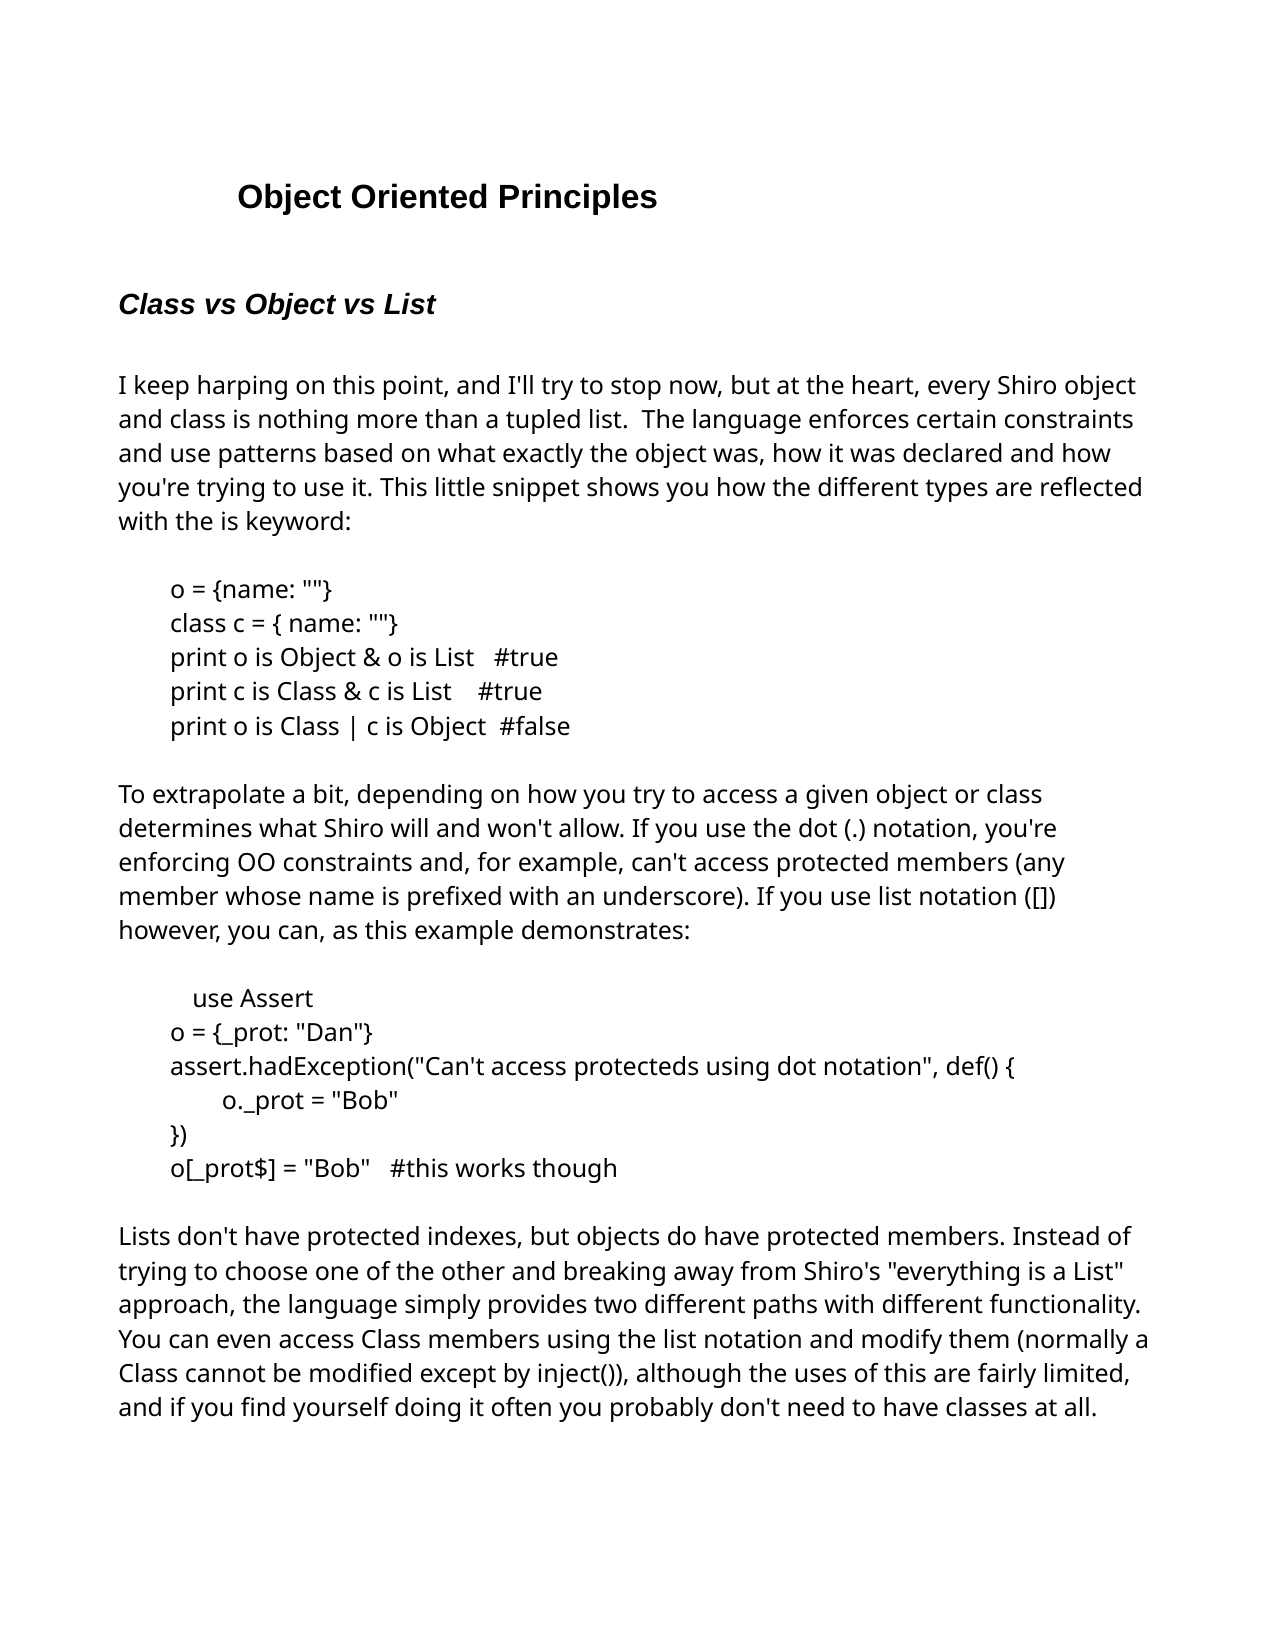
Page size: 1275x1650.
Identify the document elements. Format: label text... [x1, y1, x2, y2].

text To extrapolate a bit, depending on how you try to access a given object or class determines what Shiro will and won't allow. If you use the dot (.) notation, you're enforcing OO constraints and, for example, can't access protected members (any member whose name is prefixed with an underscore). If you use list notation ([]) however, you can, as this example demonstrates: [118, 776, 1157, 947]
text I keep harping on this point, and I'll try to stop now, but at the heart, every Shiro object and class is nothing more than a tupled list. The language enforces certain constraints and use patterns based on what exactly the object was, how it was declared and how you're trying to use it. This little snippet shows you how the different types are reflected with the is keyword: [118, 367, 1157, 538]
subtitle Class vs Object vs List [118, 287, 1157, 321]
text o._prot = "Bob" [118, 1083, 1157, 1117]
subtitle Object Oriented Principles [118, 177, 1157, 216]
text print o is Class | c is Object #false [118, 708, 1157, 742]
text use Assert [118, 981, 1157, 1015]
text class c = { name: ""} [118, 606, 1157, 640]
text print o is Object & o is List #true [118, 640, 1157, 674]
text Lists don't have protected indexes, but objects do have protected members. Instead of trying to choose one of the other and breaking away from Shiro's "everything is a List" approach, the language simply provides two different paths with different functionality. You can even access Class members using the list notation and modify them (normally a Class cannot be modified except by inject()), although the uses of this are fairly limited, and if you find yourself doing it often you probably don't need to have classes at all. [118, 1219, 1157, 1423]
text o = {name: ""} [118, 572, 1157, 606]
text o[_prot$] = "Bob" #this works though [118, 1151, 1157, 1185]
text assert.hadException("Can't access protecteds using dot notation", def() { [118, 1049, 1157, 1083]
text o = {_prot: "Dan"} [118, 1015, 1157, 1049]
text print c is Class & c is List #true [118, 674, 1157, 708]
text }) [118, 1117, 1157, 1151]
